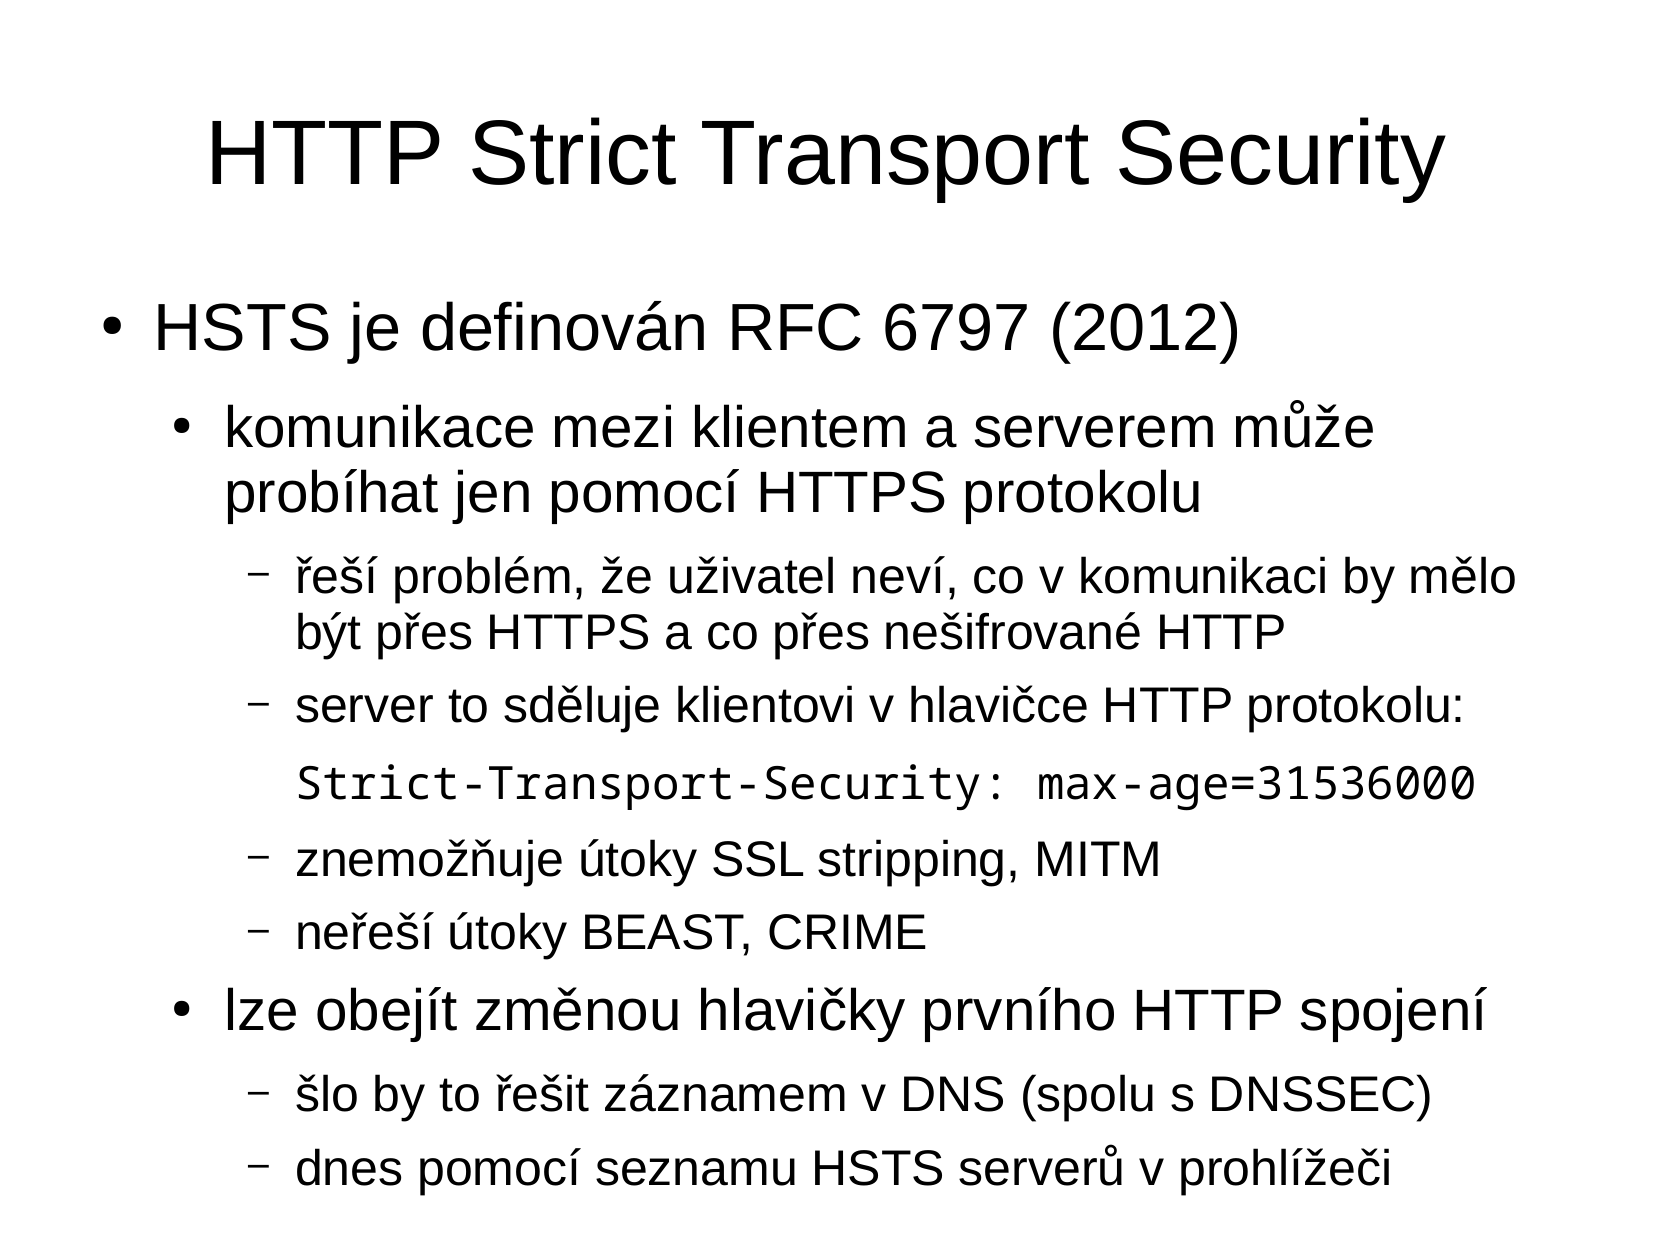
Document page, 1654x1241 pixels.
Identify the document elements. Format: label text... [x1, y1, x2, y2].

list HSTS je definován RFC 6797 (2012) komunikace mezi klientem a serverem může probíhat jen pomocí HTTPS protokolu řeší problém, že uživatel neví, co v komunikaci by mělo být přes HTTPS a co přes nešifrované HTTP server to sděluje klientovi v hlavičce HTTP protokolu: Strict-Transport-Security: max-age=31536000 znemožňuje útoky SSL stripping, MITM neřeší útoky BEAST, CRIME lze obejít změnou hlavičky prvního HTTP spojení šlo by to řešit záznamem v DNS (spolu s DNSSEC) dnes pomocí seznamu HSTS serverů v prohlížeči [82, 290, 1571, 1187]
title HTTP Strict Transport Security [82, 49, 1571, 257]
